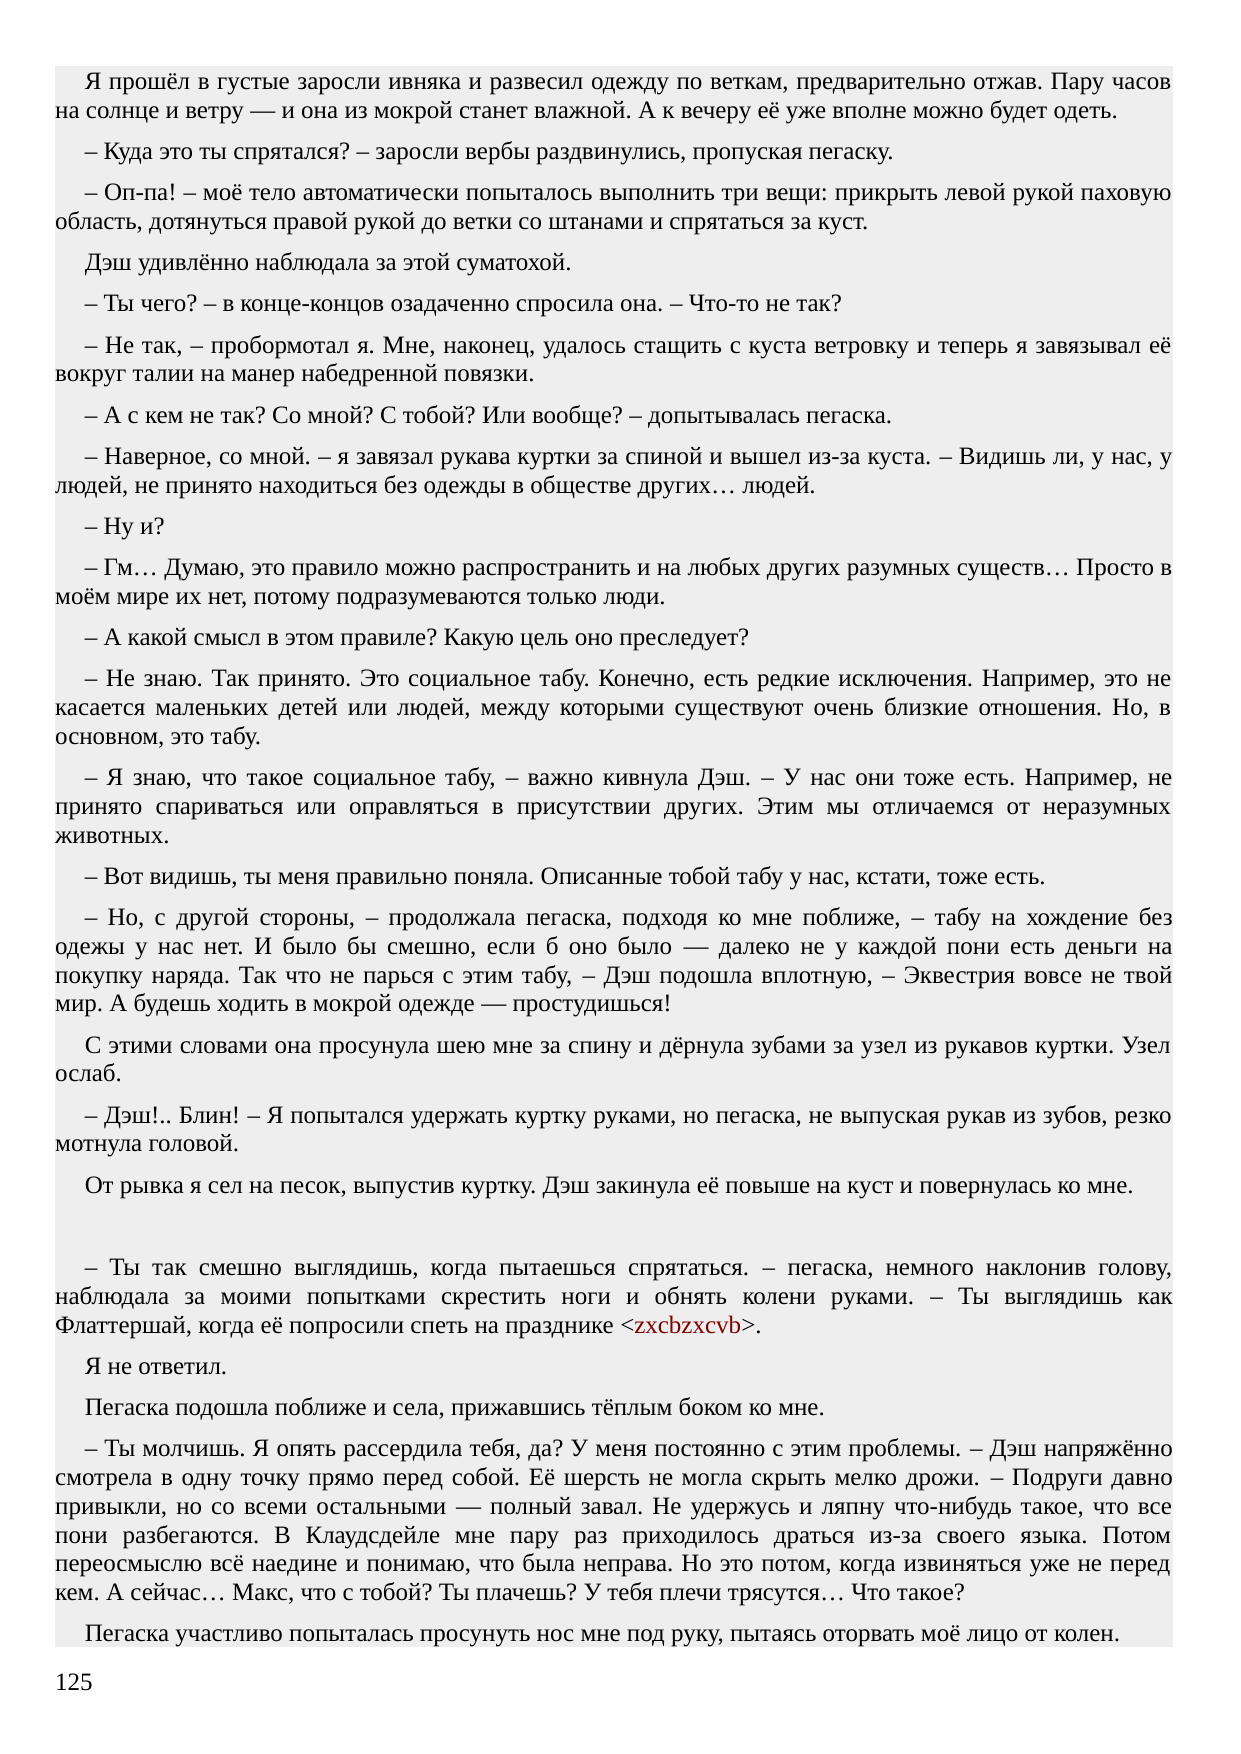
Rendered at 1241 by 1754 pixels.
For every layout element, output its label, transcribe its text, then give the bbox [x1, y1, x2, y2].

text Дэш удивлённо наблюдала за этой суматохой. [55, 247, 1173, 276]
text С этими словами она просунула шею мне за спину и дёрнула зубами за узел из рукавов куртки. Узел ослаб. [55, 1030, 1173, 1087]
text – Оп-па! – моё тело автоматически попыталось выполнить три вещи: прикрыть левой рукой паховую область, дотянуться правой рукой до ветки со штанами и спрятаться за куст. [55, 177, 1173, 235]
text Пегаска подошла поближе и села, прижавшись тёплым боком ко мне. [55, 1392, 1173, 1421]
text – Ну и? [55, 511, 1173, 540]
text Я прошёл в густые заросли ивняка и развесил одежду по веткам, предварительно отжав. Пару часов на солнце и ветру — и она из мокрой станет влажной. А к вечеру её уже вполне можно будет одеть. [55, 66, 1173, 123]
text – Дэш!.. Блин! – Я попытался удержать куртку руками, но пегаска, не выпуская рукав из зубов, резко мотнула головой. [55, 1100, 1173, 1157]
text – Я знаю, что такое социальное табу, – важно кивнула Дэш. – У нас они тоже есть. Например, не принято спариваться или оправляться в присутствии других. Этим мы отличаемся от неразумных животных. [55, 762, 1173, 848]
text – Куда это ты спрятался? – заросли вербы раздвинулись, пропуская пегаску. [55, 136, 1173, 165]
text – Вот видишь, ты меня правильно поняла. Описанные тобой табу у нас, кстати, тоже есть. [55, 861, 1173, 890]
text – Не знаю. Так принято. Это социальное табу. Конечно, есть редкие исключения. Например, это не касается маленьких детей или людей, между которыми существуют очень близкие отношения. Но, в основном, это табу. [55, 663, 1173, 750]
text Пегаска участливо попыталась просунуть нос мне под руку, пытаясь оторвать моё лицо от колен. [55, 1618, 1173, 1647]
text От рывка я сел на песок, выпустив куртку. Дэш закинула её повыше на куст и повернулась ко мне. [55, 1170, 1173, 1198]
text – А с кем не так? Со мной? С тобой? Или вообще? – допытывалась пегаска. [55, 400, 1173, 428]
text – Но, с другой стороны, – продолжала пегаска, подходя ко мне поближе, – табу на хождение без одежы у нас нет. И было бы смешно, если б оно было — далеко не у каждой пони есть деньги на покупку наряда. Так что не парься с этим табу, – Дэш подошла вплотную, – Эквестрия вовсе не твой мир. А будешь ходить в мокрой одежде — простудишься! [55, 902, 1173, 1017]
text – Ты так смешно выглядишь, когда пытаешься спрятаться. – пегаска, немного наклонив голову, наблюдала за моими попытками скрестить ноги и обнять колени руками. – Ты выглядишь как Флаттершай, когда её попросили спеть на празднике <zxcbzxcvb>. [55, 1252, 1173, 1338]
text – Ты чего? – в конце-концов озадаченно спросила она. – Что-то не так? [55, 288, 1173, 317]
text – Не так, – пробормотал я. Мне, наконец, удалось стащить с куста ветровку и теперь я завязывал её вокруг талии на манер набедренной повязки. [55, 330, 1173, 387]
text – А какой смысл в этом правиле? Какую цель оно преследует? [55, 622, 1173, 651]
text Я не ответил. [55, 1351, 1173, 1380]
text – Наверное, со мной. – я завязал рукава куртки за спиной и вышел из-за куста. – Видишь ли, у нас, у людей, не принято находиться без одежды в обществе других… людей. [55, 441, 1173, 498]
text – Гм… Думаю, это правило можно распространить и на любых других разумных существ… Просто в моём мире их нет, потому подразумеваются только люди. [55, 552, 1173, 610]
text – Ты молчишь. Я опять рассердила тебя, да? У меня постоянно с этим проблемы. – Дэш напряжённо смотрела в одну точку прямо перед собой. Её шерсть не могла скрыть мелко дрожи. – Подруги давно привыкли, но со всеми остальными — полный завал. Не удержусь и ляпну что-нибудь такое, что все пони разбегаются. В Клаудсдейле мне пару раз приходилось драться из-за своего языка. Потом переосмыслю всё наедине и понимаю, что была неправа. Но это потом, когда извиняться уже не перед кем. А сейчас… Макс, что с тобой? Ты плачешь? У тебя плечи трясутся… Что такое? [55, 1433, 1173, 1606]
